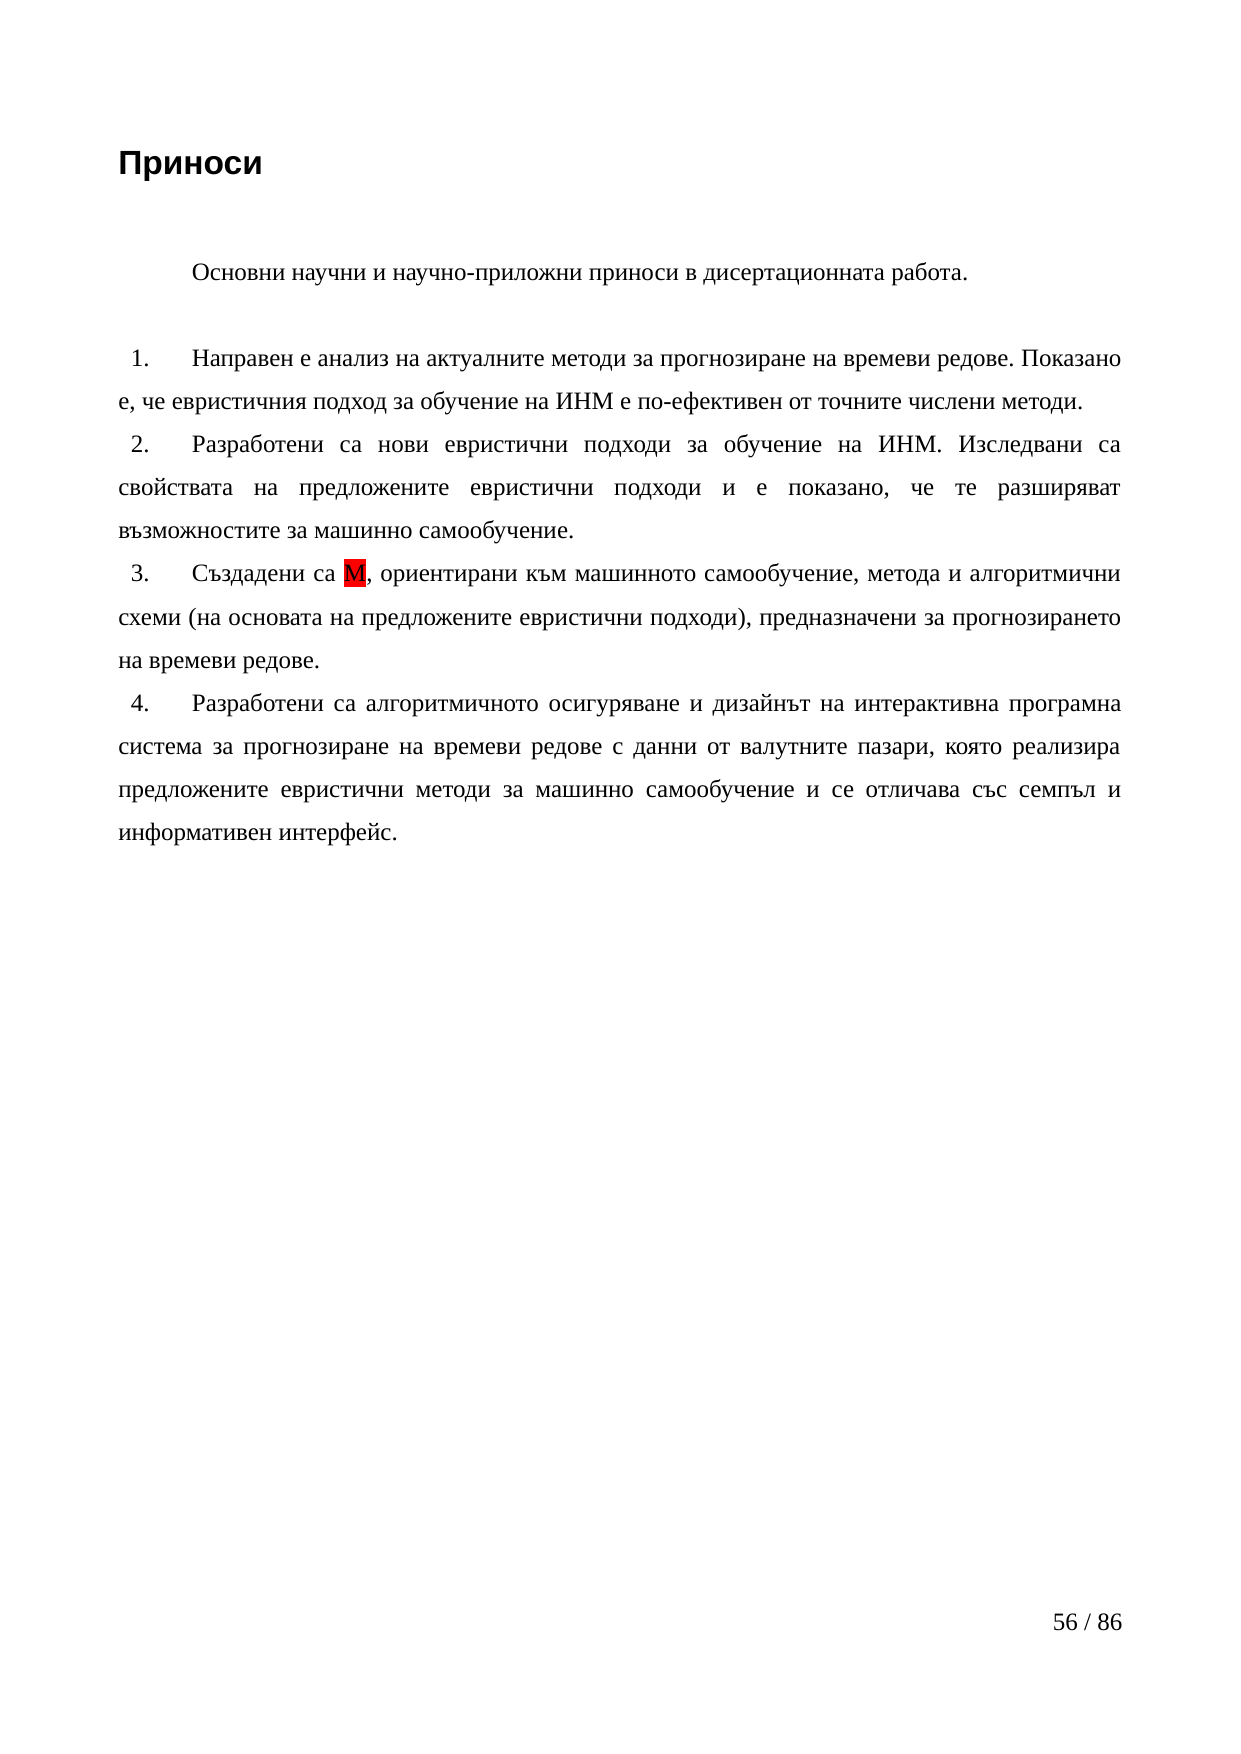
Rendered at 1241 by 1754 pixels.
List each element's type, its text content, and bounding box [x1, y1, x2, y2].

text 2. Разработени са нови евристични подходи за обучение на ИНМ. Изследвани са свойствата на предложените евристични подходи и е показано, че те разширяват възможностите за машинно самообучение. [118, 429, 1122, 544]
text 1. Направен е анализ на актуалните методи за прогнозиране на времеви редове. Показано е, че евристичния подход за обучение на ИНМ е по-ефективен от точните числени методи. [118, 343, 1122, 415]
subtitle Приноси [118, 143, 1122, 182]
text 3. Създадени са M, ориентирани към машинното самообучение, метода и алгоритмични схеми (на основата на предложените евристични подходи), предназначени за прогнозирането на времеви редове. [118, 558, 1122, 673]
text 4. Разработени са алгоритмичното осигуряване и дизайнът на интерактивна програмна система за прогнозиране на времеви редове с данни от валутните пазари, която реализира предложените евристични методи за машинно самообучение и се отличава със семпъл и информативен интерфейс. [118, 688, 1122, 846]
text Основни научни и научно-приложни приноси в дисертационната работа. [118, 257, 1122, 285]
